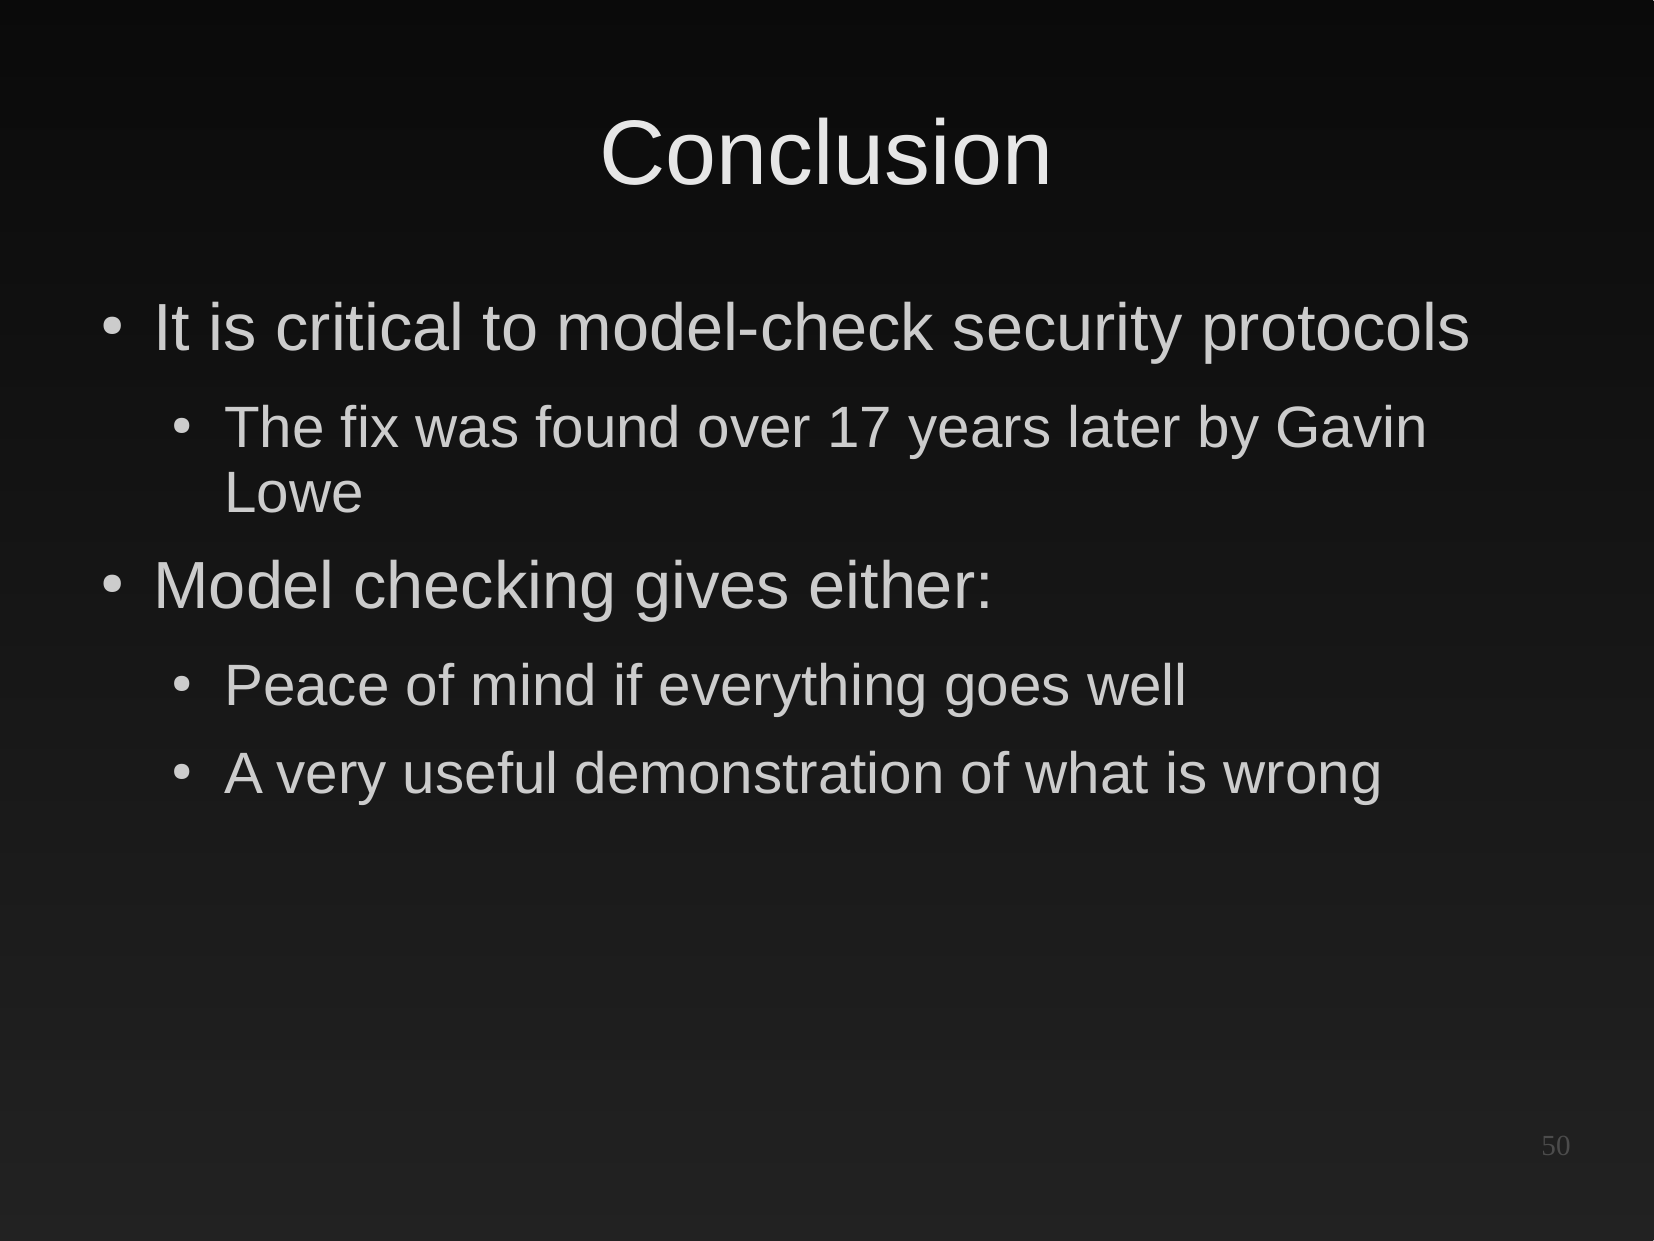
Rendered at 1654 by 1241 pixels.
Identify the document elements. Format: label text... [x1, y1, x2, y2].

list It is critical to model-check security protocols The fix was found over 17 years later by Gavin Lowe Model checking gives either: Peace of mind if everything goes well A very useful demonstration of what is wrong [82, 290, 1571, 1109]
title Conclusion [82, 49, 1571, 257]
